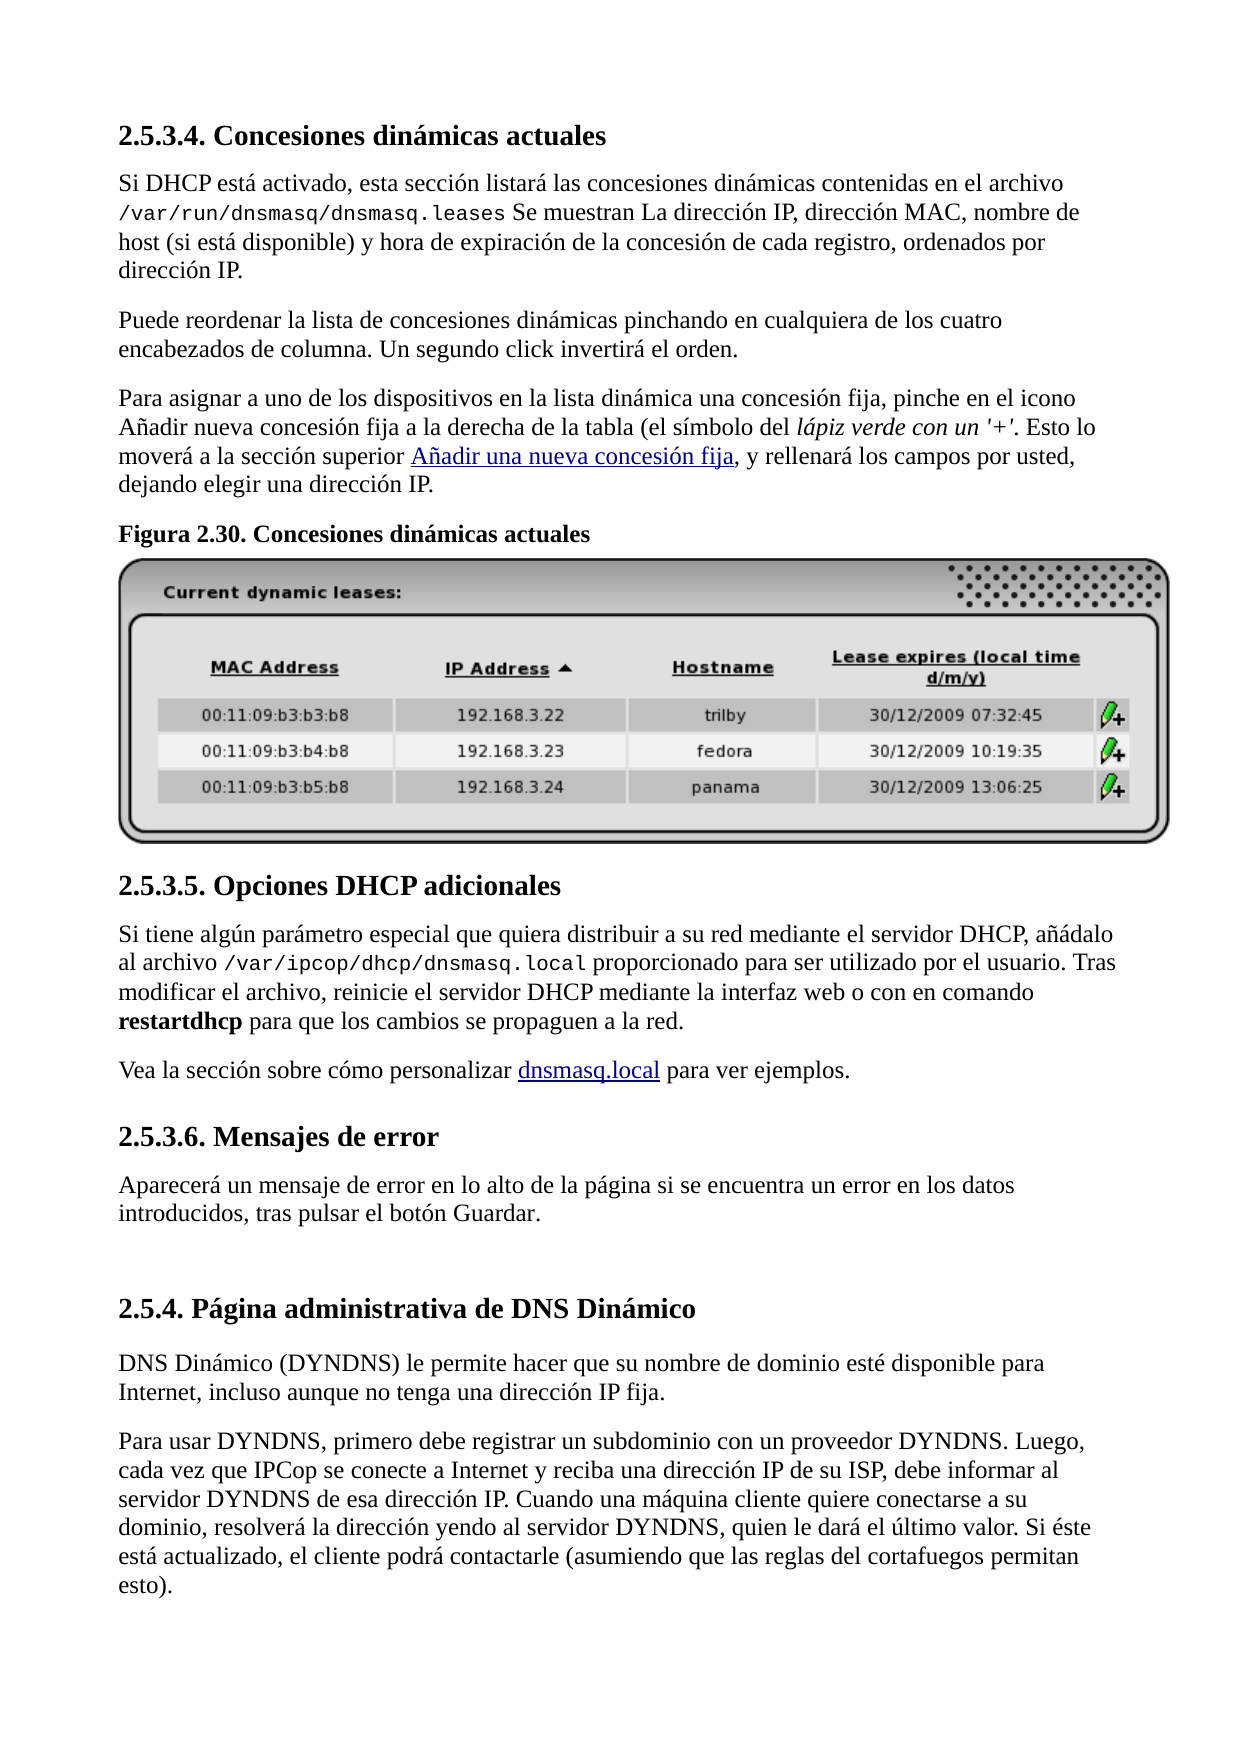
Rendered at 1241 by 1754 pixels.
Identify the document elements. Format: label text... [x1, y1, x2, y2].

picture [118, 558, 1170, 844]
text Vea la sección sobre cómo personalizar dnsmasq.local para ver ejemplos. [118, 1055, 1122, 1084]
subtitle 2.5.4. Página administrativa de DNS Dinámico [118, 1291, 1122, 1325]
subtitle 2.5.3.4. Concesiones dinámicas actuales [118, 118, 1122, 152]
text Aparecerá un mensaje de error en lo alto de la página si se encuentra un error en los datos introducidos, tras pulsar el botón Guardar. [118, 1170, 1122, 1227]
text Puede reordenar la lista de concesiones dinámicas pinchando en cualquiera de los cuatro encabezados de columna. Un segundo click invertirá el orden. [118, 305, 1122, 362]
text DNS Dinámico (DYNDNS) le permite hacer que su nombre de dominio esté disponible para Internet, incluso aunque no tenga una dirección IP fija. [118, 1348, 1122, 1405]
title Figura 2.30. Concesiones dinámicas actuales [118, 519, 1122, 548]
text Para usar DYNDNS, primero debe registrar un subdominio con un proveedor DYNDNS. Luego, cada vez que IPCop se conecte a Internet y reciba una dirección IP de su ISP, debe informar al servidor DYNDNS de esa dirección IP. Cuando una máquina cliente quiere conectarse a su dominio, resolverá la dirección yendo al servidor DYNDNS, quien le dará el último valor. Si éste está actualizado, el cliente podrá contactarle (asumiendo que las reglas del cortafuegos permitan esto). [118, 1426, 1122, 1599]
subtitle 2.5.3.6. Mensajes de error [118, 1119, 1122, 1153]
text Para asignar a uno de los dispositivos en la lista dinámica una concesión fija, pinche en el icono Añadir nueva concesión fija a la derecha de la tabla (el símbolo del lápiz verde con un '+'. Esto lo moverá a la sección superior Añadir una nueva concesión fija, y rellenará los campos por usted, dejando elegir una dirección IP. [118, 383, 1122, 498]
text Si tiene algún parámetro especial que quiera distribuir a su red mediante el servidor DHCP, añádalo al archivo /var/ipcop/dhcp/dnsmasq.local proporcionado para ser utilizado por el usuario. Tras modificar el archivo, reinicie el servidor DHCP mediante la interfaz web o con en comando restartdhcp para que los cambios se propaguen a la red. [118, 919, 1122, 1034]
text Si DHCP está activado, esta sección listará las concesiones dinámicas contenidas en el archivo /var/run/dnsmasq/dnsmasq.leases Se muestran La dirección IP, dirección MAC, nombre de host (si está disponible) y hora de expiración de la concesión de cada registro, ordenados por dirección IP. [118, 168, 1122, 284]
subtitle 2.5.3.5. Opciones DHCP adicionales [118, 868, 1122, 902]
